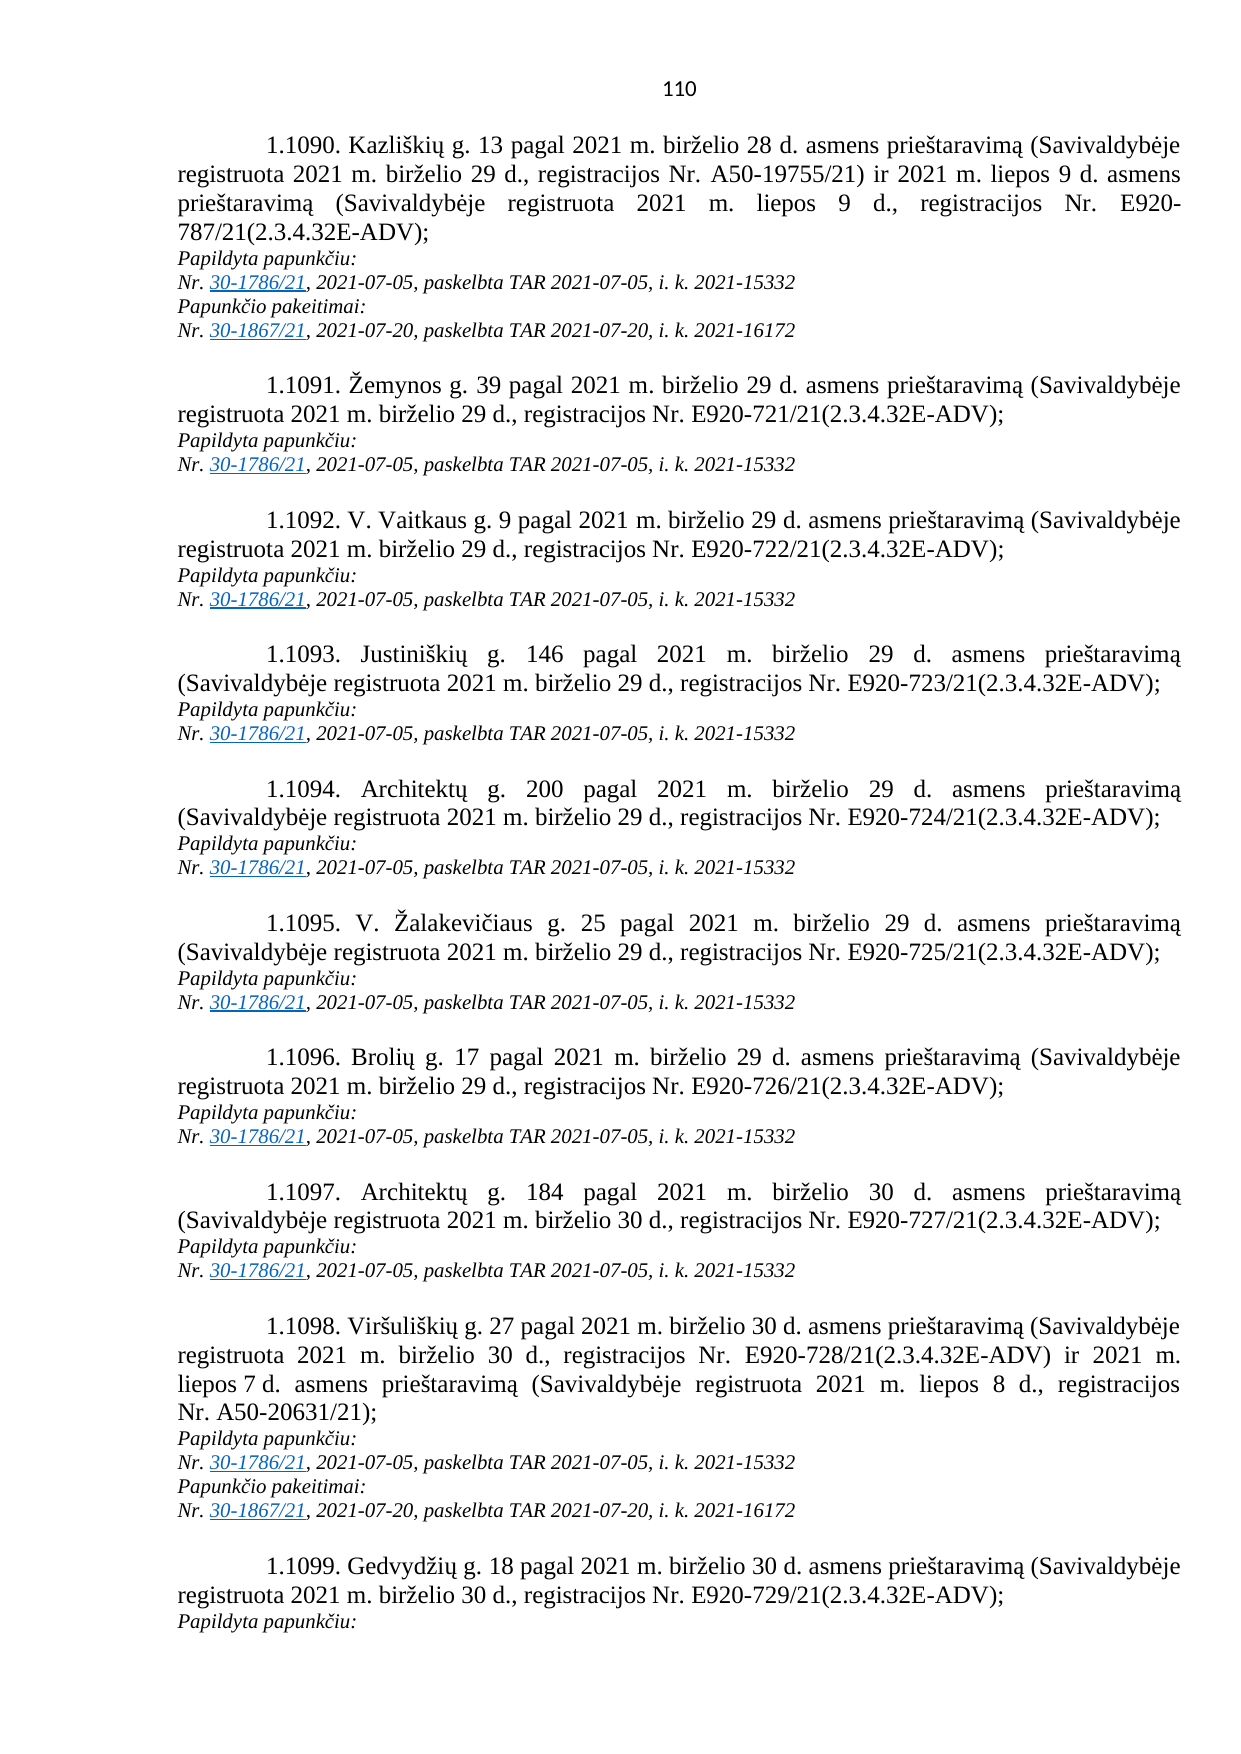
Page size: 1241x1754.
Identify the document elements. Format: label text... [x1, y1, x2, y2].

text 1.1099. Gedvydžių g. 18 pagal 2021 m. birželio 30 d. asmens prieštaravimą (Savivaldybėje registruota 2021 m. birželio 30 d., registracijos Nr. E920-729/21(2.3.4.32E-ADV); [177, 1551, 1181, 1609]
text Nr. 30-1786/21, 2021-07-05, paskelbta TAR 2021-07-05, i. k. 2021-15332 [177, 270, 1181, 294]
text Papunkčio pakeitimai: [177, 1474, 1181, 1498]
text Papildyta papunkčiu: [177, 1100, 1181, 1124]
text Nr. 30-1867/21, 2021-07-20, paskelbta TAR 2021-07-20, i. k. 2021-16172 [177, 1498, 1181, 1522]
text 1.1091. Žemynos g. 39 pagal 2021 m. birželio 29 d. asmens prieštaravimą (Savivaldybėje registruota 2021 m. birželio 29 d., registracijos Nr. E920-721/21(2.3.4.32E-ADV); [177, 371, 1181, 428]
text Papildyta papunkčiu: [177, 966, 1181, 990]
text Papunkčio pakeitimai: [177, 294, 1181, 318]
text Nr. 30-1786/21, 2021-07-05, paskelbta TAR 2021-07-05, i. k. 2021-15332 [177, 721, 1181, 745]
text Papildyta papunkčiu: [177, 831, 1181, 855]
text 1.1094. Architektų g. 200 pagal 2021 m. birželio 29 d. asmens prieštaravimą (Savivaldybėje registruota 2021 m. birželio 29 d., registracijos Nr. E920-724/21(2.3.4.32E-ADV); [177, 774, 1181, 831]
text 1.1090. Kazliškių g. 13 pagal 2021 m. birželio 28 d. asmens prieštaravimą (Savivaldybėje registruota 2021 m. birželio 29 d., registracijos Nr. A50-19755/21) ir 2021 m. liepos 9 d. asmens prieštaravimą (Savivaldybėje registruota 2021 m. liepos 9 d., registracijos Nr. E920-787/21(2.3.4.32E-ADV); [177, 131, 1181, 246]
text Nr. 30-1786/21, 2021-07-05, paskelbta TAR 2021-07-05, i. k. 2021-15332 [177, 1450, 1181, 1474]
text 1.1097. Architektų g. 184 pagal 2021 m. birželio 30 d. asmens prieštaravimą (Savivaldybėje registruota 2021 m. birželio 30 d., registracijos Nr. E920-727/21(2.3.4.32E-ADV); [177, 1177, 1181, 1234]
text Nr. 30-1867/21, 2021-07-20, paskelbta TAR 2021-07-20, i. k. 2021-16172 [177, 318, 1181, 342]
text 1.1096. Brolių g. 17 pagal 2021 m. birželio 29 d. asmens prieštaravimą (Savivaldybėje registruota 2021 m. birželio 29 d., registracijos Nr. E920-726/21(2.3.4.32E-ADV); [177, 1042, 1181, 1100]
text Nr. 30-1786/21, 2021-07-05, paskelbta TAR 2021-07-05, i. k. 2021-15332 [177, 587, 1181, 611]
text Nr. 30-1786/21, 2021-07-05, paskelbta TAR 2021-07-05, i. k. 2021-15332 [177, 452, 1181, 476]
text 1.1095. V. Žalakevičiaus g. 25 pagal 2021 m. birželio 29 d. asmens prieštaravimą (Savivaldybėje registruota 2021 m. birželio 29 d., registracijos Nr. E920-725/21(2.3.4.32E-ADV); [177, 908, 1181, 966]
text 1.1098. Viršuliškių g. 27 pagal 2021 m. birželio 30 d. asmens prieštaravimą (Savivaldybėje registruota 2021 m. birželio 30 d., registracijos Nr. E920-728/21(2.3.4.32E-ADV) ir 2021 m. liepos 7 d. asmens prieštaravimą (Savivaldybėje registruota 2021 m. liepos 8 d., registracijos Nr. A50-20631/21); [177, 1311, 1181, 1426]
text Papildyta papunkčiu: [177, 562, 1181, 587]
text Nr. 30-1786/21, 2021-07-05, paskelbta TAR 2021-07-05, i. k. 2021-15332 [177, 1258, 1181, 1282]
text 1.1092. V. Vaitkaus g. 9 pagal 2021 m. birželio 29 d. asmens prieštaravimą (Savivaldybėje registruota 2021 m. birželio 29 d., registracijos Nr. E920-722/21(2.3.4.32E-ADV); [177, 505, 1181, 562]
text Nr. 30-1786/21, 2021-07-05, paskelbta TAR 2021-07-05, i. k. 2021-15332 [177, 1124, 1181, 1148]
text Papildyta papunkčiu: [177, 246, 1181, 270]
text Papildyta papunkčiu: [177, 428, 1181, 452]
text Papildyta papunkčiu: [177, 1234, 1181, 1258]
text Papildyta papunkčiu: [177, 1609, 1181, 1633]
text 1.1093. Justiniškių g. 146 pagal 2021 m. birželio 29 d. asmens prieštaravimą (Savivaldybėje registruota 2021 m. birželio 29 d., registracijos Nr. E920-723/21(2.3.4.32E-ADV); [177, 639, 1181, 697]
text Nr. 30-1786/21, 2021-07-05, paskelbta TAR 2021-07-05, i. k. 2021-15332 [177, 855, 1181, 879]
text Papildyta papunkčiu: [177, 1426, 1181, 1450]
text Papildyta papunkčiu: [177, 697, 1181, 721]
text Nr. 30-1786/21, 2021-07-05, paskelbta TAR 2021-07-05, i. k. 2021-15332 [177, 990, 1181, 1014]
